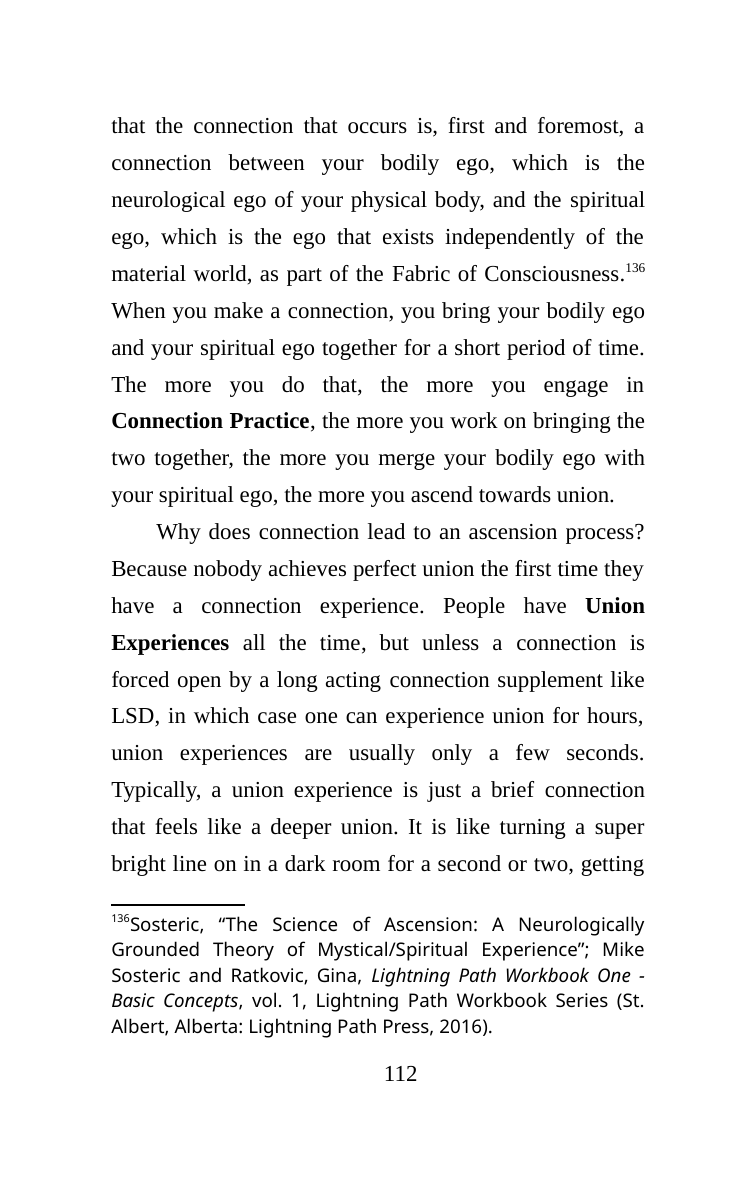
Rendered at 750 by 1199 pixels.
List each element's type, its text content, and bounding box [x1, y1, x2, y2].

text Sosteric, “The Science of Ascension: A Neurologically Grounded Theory of Mystical/Spiritual Experience”; Mike Sosteric and Ratkovic, Gina, Lightning Path Workbook One - Basic Concepts, vol. 1, Lightning Path Workbook Series (St. Albert, Alberta: Lightning Path Press, 2016). [111, 911, 645, 1039]
text that the connection that occurs is, first and foremost, a connection between your bodily ego, which is the neurological ego of your physical body, and the spiritual ego, which is the ego that exists independently of the material world, as part of the Fabric of Consciousness. When you make a connection, you bring your bodily ego and your spiritual ego together for a short period of time. The more you do that, the more you engage in Connection Practice, the more you work on bringing the two together, the more you merge your bodily ego with your spiritual ego, the more you ascend towards union. [111, 112, 645, 508]
text Why does connection lead to an ascension process? Because nobody achieves perfect union the first time they have a connection experience. People have Union Experiences all the time, but unless a connection is forced open by a long acting connection supplement like LSD, in which case one can experience union for hours, union experiences are usually only a few seconds. Typically, a union experience is just a brief connection that feels like a deeper union. It is like turning a super bright line on in a dark room for a second or two, getting [111, 518, 645, 876]
